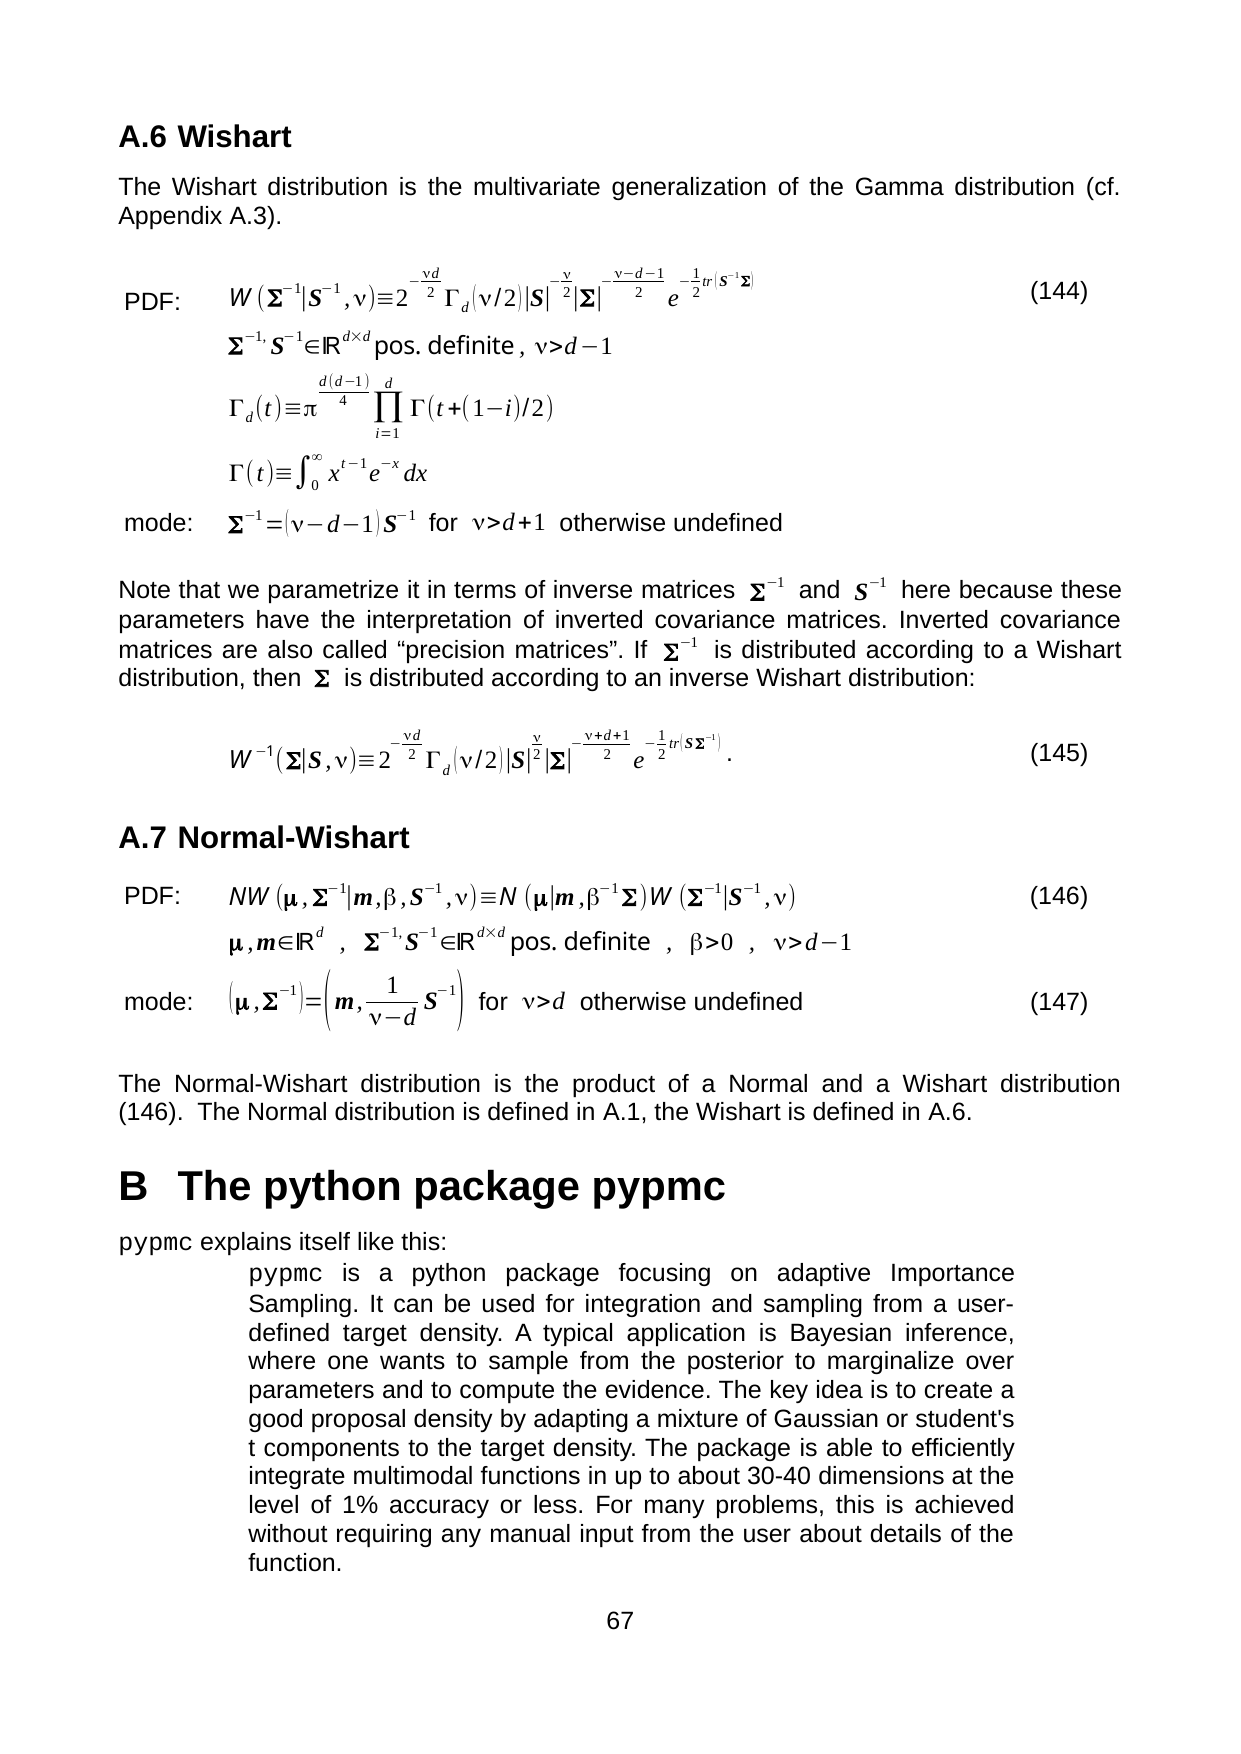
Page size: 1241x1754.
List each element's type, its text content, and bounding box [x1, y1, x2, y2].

table_header [1024, 322, 1123, 367]
table_header [217, 367, 1024, 447]
table_header for otherwise undefined [217, 501, 1024, 545]
table_header [217, 448, 1024, 501]
table_header (145) [1024, 721, 1123, 784]
table_header [216, 873, 1024, 918]
table_cell mode: [118, 963, 217, 1040]
table_header [118, 721, 217, 784]
table_header mode: [118, 501, 217, 545]
table_cell (147) [1024, 963, 1123, 1040]
table_header [217, 322, 1024, 367]
table_header [118, 448, 217, 501]
text Note that we parametrize it in terms of inverse matrices and here because these parameters have the interpretation of inverted covariance matrices. Inverted covariance matrices are also called “precision matrices”. If is distributed according to a Wishart distribution, then is distributed according to an inverse Wishart distribution: [118, 574, 1122, 692]
title Wishart [118, 118, 1122, 154]
table_header [118, 322, 217, 367]
text The Normal-Wishart distribution is the product of a Normal and a Wishart distribution (146). The Normal distribution is defined in A.1, the Wishart is defined in A.6. [118, 1069, 1122, 1126]
table_header . [217, 721, 1024, 784]
table_header [217, 258, 1024, 322]
text pypmc explains itself like this: [118, 1227, 1122, 1258]
table_header [1024, 448, 1123, 501]
table_header [118, 367, 217, 447]
table_header (146) [1024, 873, 1123, 918]
table_header PDF: [118, 258, 217, 322]
title The python package pypmc [118, 1161, 1122, 1209]
table_header (144) [1024, 258, 1123, 322]
table_cell for otherwise undefined [217, 963, 1024, 1040]
table_header PDF: [118, 873, 216, 918]
title Normal-Wishart [118, 819, 1122, 855]
table_header [1024, 367, 1123, 447]
text The Wishart distribution is the multivariate generalization of the Gamma distribution (cf. Appendix A.3). [118, 172, 1122, 229]
text pypmc is a python package focusing on adaptive Importance Sampling. It can be used for integration and sampling from a user-defined target density. A typical application is Bayesian inference, where one wants to sample from the posterior to marginalize over parameters and to compute the evidence. The key idea is to create a good proposal density by adapting a mixture of Gaussian or student's t components to the target density. The package is able to efficiently integrate multimodal functions in up to about 30-40 dimensions at the level of 1% accuracy or less. For many problems, this is achieved without requiring any manual input from the user about details of the function. [248, 1258, 1016, 1576]
table_header [1024, 918, 1123, 963]
table_header [217, 918, 1024, 963]
table_header [118, 918, 217, 963]
table_header [1024, 501, 1123, 545]
